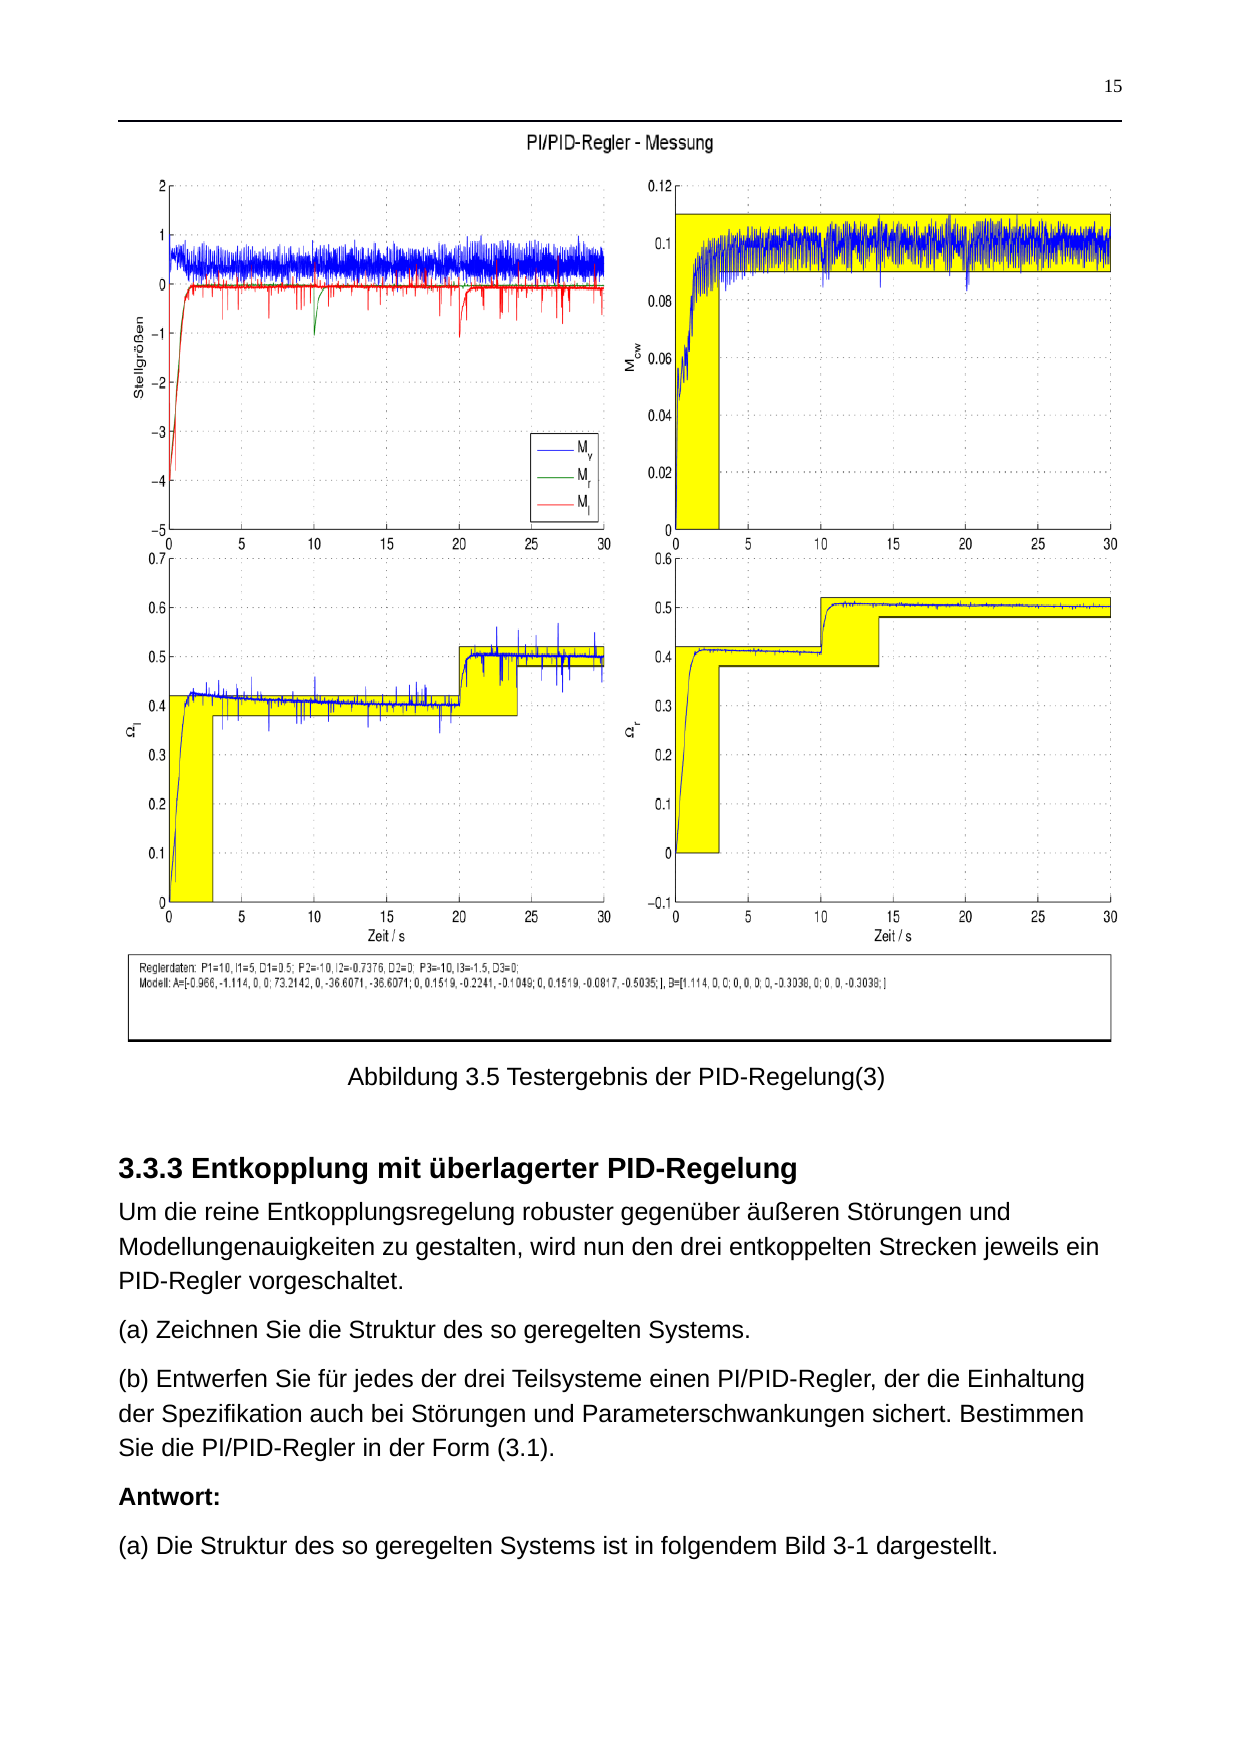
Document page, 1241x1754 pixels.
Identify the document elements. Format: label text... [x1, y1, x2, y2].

text (a) Die Struktur des so geregelten Systems ist in folgendem Bild 3-1 dargestellt. [118, 1531, 1122, 1560]
title 3.3.3 Entkopplung mit überlagerter PID-Regelung [118, 1152, 1122, 1185]
text Abbildung 3.5 Testergebnis der PID-Regelung(3) [118, 1062, 1122, 1091]
text Um die reine Entkopplungsregelung robuster gegenüber äußeren Störungen und Modellungenauigkeiten zu gestalten, wird nun den drei entkoppelten Strecken jeweils ein PID-Regler vorgeschaltet. [118, 1197, 1122, 1295]
text Antwort: [118, 1482, 1122, 1511]
text (a) Zeichnen Sie die Struktur des so geregelten Systems. [118, 1315, 1122, 1344]
text (b) Entwerfen Sie für jedes der drei Teilsysteme einen PI/PID-Regler, der die Einhaltung der Spezifikation auch bei Störungen und Parameterschwankungen sichert. Bestimmen Sie die PI/PID-Regler in der Form (3.1). [118, 1364, 1122, 1462]
picture [118, 122, 1122, 1042]
